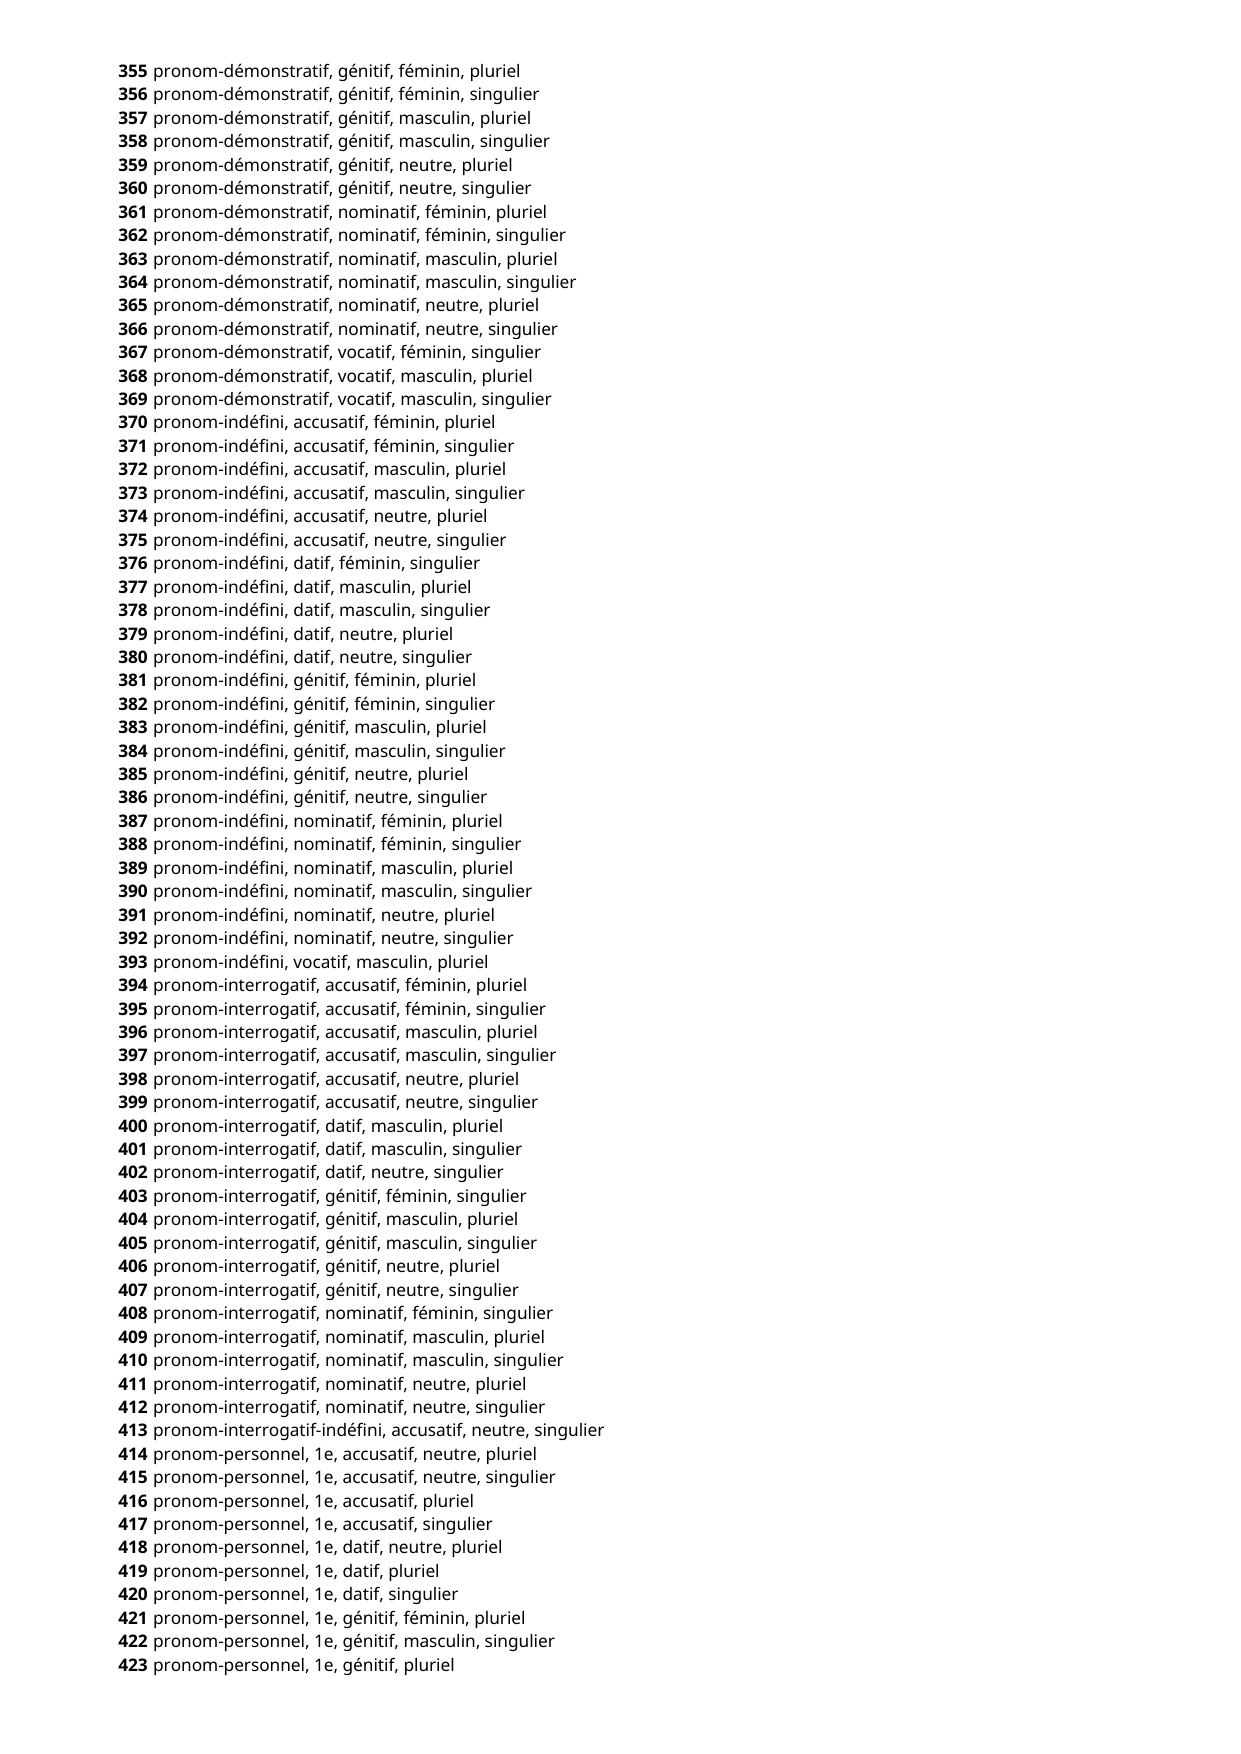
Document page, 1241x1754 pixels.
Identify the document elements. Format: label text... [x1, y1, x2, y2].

table_cell 402 [118, 1161, 153, 1184]
table_cell pronom-personnel, 1e, accusatif, singulier [153, 1512, 1240, 1536]
table_cell 393 [118, 950, 153, 973]
table_cell 361 [118, 200, 153, 223]
table_cell 394 [118, 973, 153, 997]
table_cell 399 [118, 1090, 153, 1114]
table_cell pronom-interrogatif, accusatif, neutre, singulier [153, 1090, 1240, 1114]
table_cell pronom-personnel, 1e, génitif, masculin, singulier [153, 1629, 1240, 1653]
table_cell 387 [118, 809, 153, 832]
table_cell 404 [118, 1208, 153, 1231]
table_cell pronom-interrogatif, nominatif, neutre, singulier [153, 1395, 1240, 1418]
table_cell pronom-personnel, 1e, datif, neutre, pluriel [153, 1536, 1240, 1559]
table_cell pronom-interrogatif, accusatif, masculin, pluriel [153, 1020, 1240, 1043]
table_cell pronom-interrogatif, datif, masculin, pluriel [153, 1114, 1240, 1137]
table_cell pronom-personnel, 1e, génitif, pluriel [153, 1653, 1240, 1676]
table_cell 409 [118, 1325, 153, 1348]
table_cell pronom-indéfini, accusatif, féminin, pluriel [153, 411, 1240, 434]
table_cell 405 [118, 1231, 153, 1254]
table_cell 396 [118, 1020, 153, 1043]
table_cell pronom-démonstratif, vocatif, masculin, pluriel [153, 364, 1240, 387]
table_cell pronom-démonstratif, nominatif, masculin, singulier [153, 270, 1240, 293]
table_cell pronom-démonstratif, génitif, masculin, singulier [153, 129, 1240, 153]
table_cell pronom-interrogatif, génitif, neutre, singulier [153, 1278, 1240, 1301]
table_cell 360 [118, 176, 153, 200]
table_cell 373 [118, 481, 153, 504]
table_cell pronom-indéfini, génitif, neutre, pluriel [153, 762, 1240, 786]
table_cell 418 [118, 1536, 153, 1559]
table_cell 416 [118, 1489, 153, 1512]
table_cell pronom-personnel, 1e, accusatif, pluriel [153, 1489, 1240, 1512]
table_cell pronom-démonstratif, nominatif, féminin, singulier [153, 223, 1240, 247]
table_cell pronom-interrogatif, accusatif, masculin, singulier [153, 1044, 1240, 1067]
table_cell pronom-personnel, 1e, accusatif, neutre, singulier [153, 1465, 1240, 1489]
table_cell pronom-indéfini, datif, masculin, pluriel [153, 575, 1240, 598]
table_cell 382 [118, 692, 153, 715]
table_cell pronom-indéfini, accusatif, féminin, singulier [153, 434, 1240, 457]
table_cell pronom-interrogatif, génitif, masculin, singulier [153, 1231, 1240, 1254]
table_cell 389 [118, 856, 153, 879]
table_cell 356 [118, 83, 153, 106]
table_cell pronom-indéfini, datif, féminin, singulier [153, 551, 1240, 575]
table_cell 406 [118, 1254, 153, 1278]
table_cell 385 [118, 762, 153, 786]
table_cell 363 [118, 247, 153, 270]
table_cell 411 [118, 1372, 153, 1395]
table_cell 383 [118, 715, 153, 739]
table_cell 384 [118, 739, 153, 762]
table_cell pronom-indéfini, accusatif, masculin, pluriel [153, 458, 1240, 481]
table_cell pronom-indéfini, accusatif, neutre, pluriel [153, 504, 1240, 528]
table_cell 390 [118, 879, 153, 903]
table_cell pronom-indéfini, datif, masculin, singulier [153, 598, 1240, 622]
table_cell 358 [118, 129, 153, 153]
table_cell 374 [118, 504, 153, 528]
table_cell 413 [118, 1419, 153, 1442]
table_cell pronom-démonstratif, vocatif, masculin, singulier [153, 387, 1240, 411]
table_cell pronom-indéfini, génitif, masculin, pluriel [153, 715, 1240, 739]
table_cell 370 [118, 411, 153, 434]
table_cell 391 [118, 903, 153, 926]
table_cell 379 [118, 622, 153, 645]
table_cell 376 [118, 551, 153, 575]
table_cell 377 [118, 575, 153, 598]
table_cell pronom-interrogatif, nominatif, masculin, pluriel [153, 1325, 1240, 1348]
table_cell pronom-interrogatif, génitif, neutre, pluriel [153, 1254, 1240, 1278]
table_cell pronom-interrogatif, nominatif, masculin, singulier [153, 1348, 1240, 1372]
table_cell pronom-indéfini, nominatif, neutre, pluriel [153, 903, 1240, 926]
table_cell pronom-indéfini, datif, neutre, pluriel [153, 622, 1240, 645]
table_cell pronom-personnel, 1e, génitif, féminin, pluriel [153, 1606, 1240, 1629]
table_cell 395 [118, 997, 153, 1020]
table_cell pronom-personnel, 1e, accusatif, neutre, pluriel [153, 1442, 1240, 1465]
table_cell pronom-interrogatif, génitif, masculin, pluriel [153, 1208, 1240, 1231]
table_cell pronom-démonstratif, nominatif, féminin, pluriel [153, 200, 1240, 223]
table_cell pronom-interrogatif, nominatif, neutre, pluriel [153, 1372, 1240, 1395]
table_cell pronom-démonstratif, nominatif, masculin, pluriel [153, 247, 1240, 270]
table_cell 408 [118, 1301, 153, 1325]
table_cell 422 [118, 1629, 153, 1653]
table_cell pronom-démonstratif, génitif, féminin, singulier [153, 83, 1240, 106]
table_cell pronom-démonstratif, génitif, neutre, pluriel [153, 153, 1240, 176]
table_cell pronom-indéfini, nominatif, masculin, singulier [153, 879, 1240, 903]
table_cell 410 [118, 1348, 153, 1372]
table_cell pronom-indéfini, génitif, masculin, singulier [153, 739, 1240, 762]
table_cell 372 [118, 458, 153, 481]
table_cell pronom-interrogatif, nominatif, féminin, singulier [153, 1301, 1240, 1325]
table_cell 366 [118, 317, 153, 340]
table_cell pronom-interrogatif, datif, masculin, singulier [153, 1137, 1240, 1161]
table_cell pronom-démonstratif, vocatif, féminin, singulier [153, 340, 1240, 364]
table_cell 403 [118, 1184, 153, 1207]
table_cell pronom-indéfini, accusatif, neutre, singulier [153, 528, 1240, 551]
table_cell pronom-interrogatif, génitif, féminin, singulier [153, 1184, 1240, 1207]
table_cell pronom-interrogatif, accusatif, féminin, singulier [153, 997, 1240, 1020]
table_cell pronom-indéfini, vocatif, masculin, pluriel [153, 950, 1240, 973]
table_cell 401 [118, 1137, 153, 1161]
table_cell 364 [118, 270, 153, 293]
table_cell pronom-interrogatif, datif, neutre, singulier [153, 1161, 1240, 1184]
table_cell pronom-personnel, 1e, datif, pluriel [153, 1559, 1240, 1582]
table_cell 365 [118, 294, 153, 317]
table_cell 359 [118, 153, 153, 176]
table_cell pronom-indéfini, accusatif, masculin, singulier [153, 481, 1240, 504]
table_cell pronom-démonstratif, génitif, masculin, pluriel [153, 106, 1240, 129]
table_cell 369 [118, 387, 153, 411]
table_cell 417 [118, 1512, 153, 1536]
table_cell pronom-indéfini, nominatif, féminin, pluriel [153, 809, 1240, 832]
table_cell 368 [118, 364, 153, 387]
table_cell 380 [118, 645, 153, 668]
table_cell 414 [118, 1442, 153, 1465]
table_cell 392 [118, 926, 153, 950]
table_cell 421 [118, 1606, 153, 1629]
table_cell 388 [118, 833, 153, 856]
table_cell pronom-indéfini, nominatif, neutre, singulier [153, 926, 1240, 950]
table_cell 386 [118, 786, 153, 809]
table_cell 375 [118, 528, 153, 551]
table_cell 400 [118, 1114, 153, 1137]
table_cell pronom-démonstratif, génitif, neutre, singulier [153, 176, 1240, 200]
table_cell pronom-personnel, 1e, datif, singulier [153, 1583, 1240, 1606]
table_cell pronom-démonstratif, nominatif, neutre, pluriel [153, 294, 1240, 317]
table_cell 355 [118, 59, 153, 82]
table_cell 415 [118, 1465, 153, 1489]
table_cell 367 [118, 340, 153, 364]
table_cell pronom-démonstratif, génitif, féminin, pluriel [153, 59, 1240, 82]
table_cell 381 [118, 669, 153, 692]
table_cell 419 [118, 1559, 153, 1582]
table_cell 398 [118, 1067, 153, 1090]
table_cell pronom-démonstratif, nominatif, neutre, singulier [153, 317, 1240, 340]
table_cell pronom-indéfini, génitif, féminin, pluriel [153, 669, 1240, 692]
table_cell pronom-interrogatif, accusatif, neutre, pluriel [153, 1067, 1240, 1090]
table_cell 371 [118, 434, 153, 457]
table_cell 420 [118, 1583, 153, 1606]
table_cell 423 [118, 1653, 153, 1676]
table_cell 357 [118, 106, 153, 129]
table_cell 412 [118, 1395, 153, 1418]
table_cell 378 [118, 598, 153, 622]
table_cell 397 [118, 1044, 153, 1067]
table_cell pronom-indéfini, génitif, féminin, singulier [153, 692, 1240, 715]
table_cell pronom-interrogatif, accusatif, féminin, pluriel [153, 973, 1240, 997]
table_cell pronom-indéfini, nominatif, masculin, pluriel [153, 856, 1240, 879]
table_cell pronom-indéfini, datif, neutre, singulier [153, 645, 1240, 668]
table_cell 362 [118, 223, 153, 247]
table_cell pronom-interrogatif-indéfini, accusatif, neutre, singulier [153, 1419, 1240, 1442]
table_cell 407 [118, 1278, 153, 1301]
table_cell pronom-indéfini, nominatif, féminin, singulier [153, 833, 1240, 856]
table_cell pronom-indéfini, génitif, neutre, singulier [153, 786, 1240, 809]
